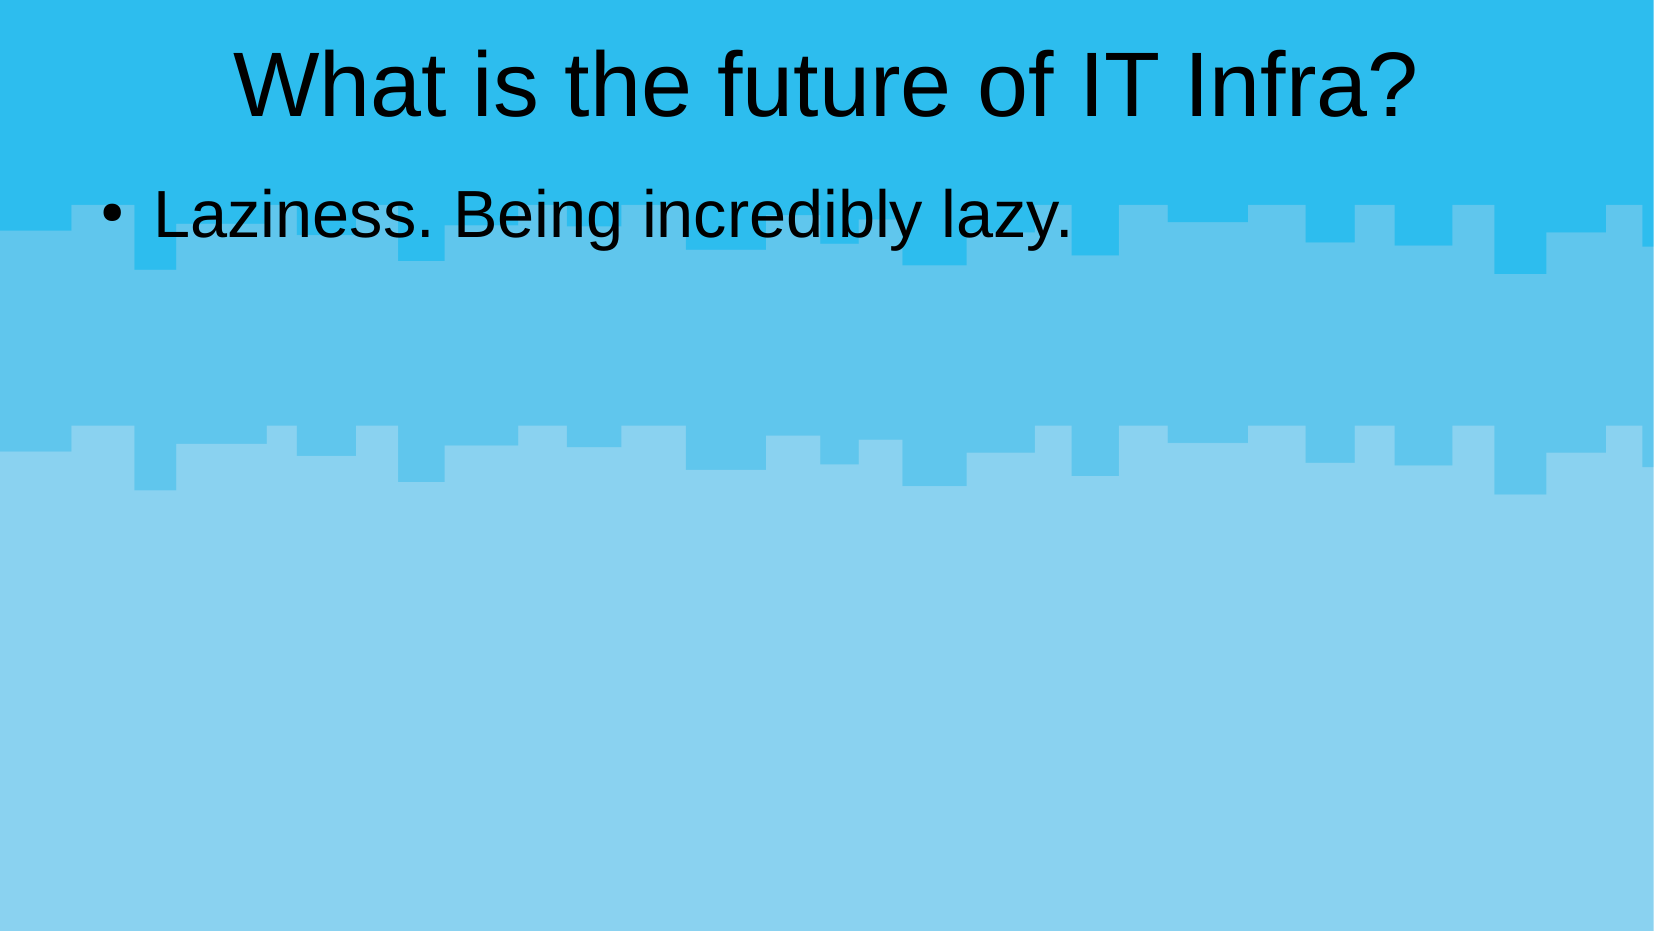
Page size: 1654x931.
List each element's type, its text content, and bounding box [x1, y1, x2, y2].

title What is the future of IT Infra? [82, 7, 1571, 163]
picture [0, 0, 1654, 931]
list Laziness. Being incredibly lazy. [82, 177, 1571, 827]
